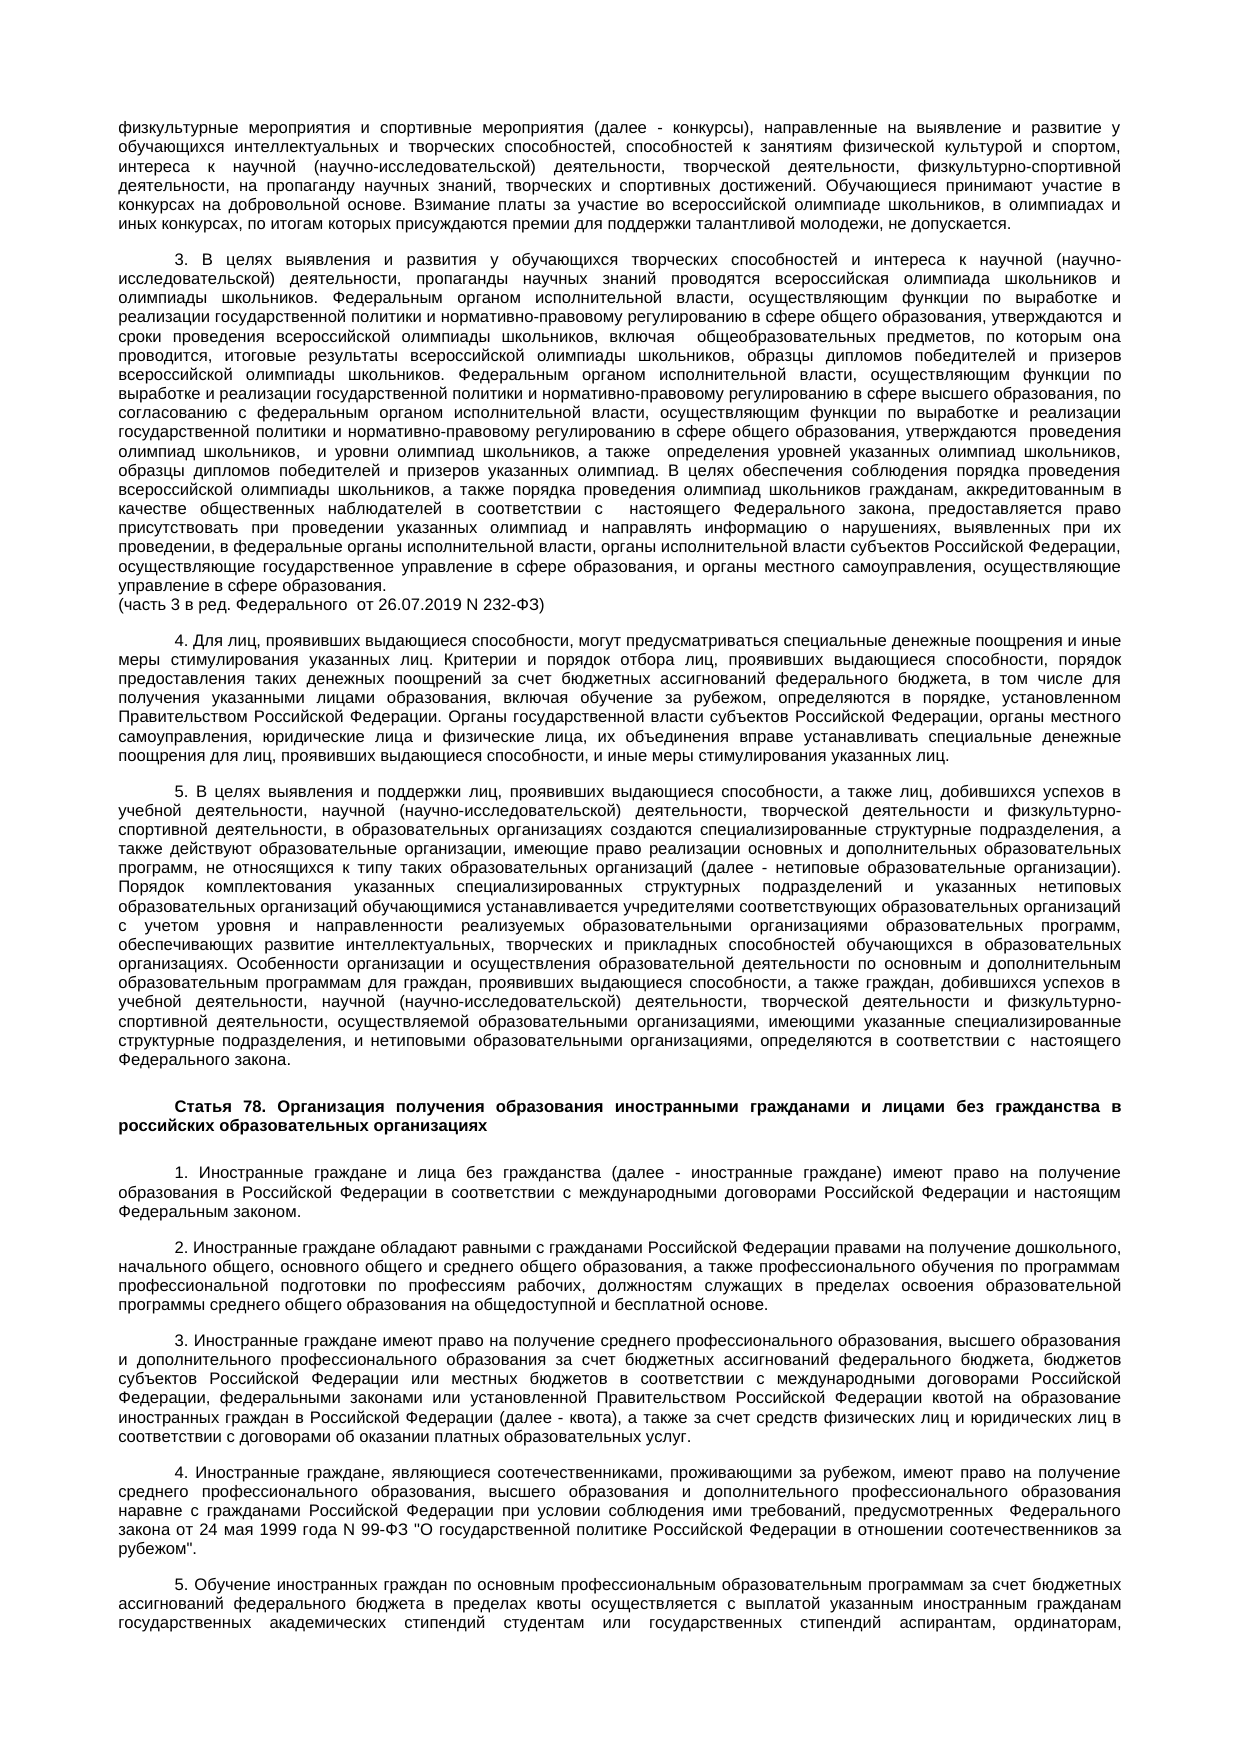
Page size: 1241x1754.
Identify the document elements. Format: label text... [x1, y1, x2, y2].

text 1. Иностранные граждане и лица без гражданства (далее - иностранные граждане) имеют право на получение образования в Российской Федерации в соответствии с международными договорами Российской Федерации и настоящим Федеральным законом. [118, 1163, 1122, 1221]
text 5. Обучение иностранных граждан по основным профессиональным образовательным программам за счет бюджетных ассигнований федерального бюджета в пределах квоты осуществляется с выплатой указанным иностранным гражданам государственных академических стипендий студентам или государственных стипендий аспирантам, ординаторам, [118, 1575, 1122, 1632]
text Статья 78. Организация получения образования иностранными гражданами и лицами без гражданства в российских образовательных организациях [118, 1097, 1122, 1135]
text 4. Для лиц, проявивших выдающиеся способности, могут предусматриваться специальные денежные поощрения и иные меры стимулирования указанных лиц. Критерии и порядок отбора лиц, проявивших выдающиеся способности, порядок предоставления таких денежных поощрений за счет бюджетных ассигнований федерального бюджета, в том числе для получения указанными лицами образования, включая обучение за рубежом, определяются в порядке, установленном Правительством Российской Федерации. Органы государственной власти субъектов Российской Федерации, органы местного самоуправления, юридические лица и физические лица, их объединения вправе устанавливать специальные денежные поощрения для лиц, проявивших выдающиеся способности, и иные меры стимулирования указанных лиц. [118, 631, 1122, 765]
text (часть 3 в ред. Федерального от 26.07.2019 N 232-ФЗ) [118, 595, 1122, 614]
text 5. В целях выявления и поддержки лиц, проявивших выдающиеся способности, а также лиц, добившихся успехов в учебной деятельности, научной (научно-исследовательской) деятельности, творческой деятельности и физкультурно-спортивной деятельности, в образовательных организациях создаются специализированные структурные подразделения, а также действуют образовательные организации, имеющие право реализации основных и дополнительных образовательных программ, не относящихся к типу таких образовательных организаций (далее - нетиповые образовательные организации). Порядок комплектования указанных специализированных структурных подразделений и указанных нетиповых образовательных организаций обучающимися устанавливается учредителями соответствующих образовательных организаций с учетом уровня и направленности реализуемых образовательными организациями образовательных программ, обеспечивающих развитие интеллектуальных, творческих и прикладных способностей обучающихся в образовательных организациях. Особенности организации и осуществления образовательной деятельности по основным и дополнительным образовательным программам для граждан, проявивших выдающиеся способности, а также граждан, добившихся успехов в учебной деятельности, научной (научно-исследовательской) деятельности, творческой деятельности и физкультурно-спортивной деятельности, осуществляемой образовательными организациями, имеющими указанные специализированные структурные подразделения, и нетиповыми образовательными организациями, определяются в соответствии с настоящего Федерального закона. [118, 781, 1122, 1069]
text физкультурные мероприятия и спортивные мероприятия (далее - конкурсы), направленные на выявление и развитие у обучающихся интеллектуальных и творческих способностей, способностей к занятиям физической культурой и спортом, интереса к научной (научно-исследовательской) деятельности, творческой деятельности, физкультурно-спортивной деятельности, на пропаганду научных знаний, творческих и спортивных достижений. Обучающиеся принимают участие в конкурсах на добровольной основе. Взимание платы за участие во всероссийской олимпиаде школьников, в олимпиадах и иных конкурсах, по итогам которых присуждаются премии для поддержки талантливой молодежи, не допускается. [118, 118, 1122, 233]
text 4. Иностранные граждане, являющиеся соотечественниками, проживающими за рубежом, имеют право на получение среднего профессионального образования, высшего образования и дополнительного профессионального образования наравне с гражданами Российской Федерации при условии соблюдения ими требований, предусмотренных Федерального закона от 24 мая 1999 года N 99-ФЗ "О государственной политике Российской Федерации в отношении соотечественников за рубежом". [118, 1462, 1122, 1558]
text 2. Иностранные граждане обладают равными с гражданами Российской Федерации правами на получение дошкольного, начального общего, основного общего и среднего общего образования, а также профессионального обучения по программам профессиональной подготовки по профессиям рабочих, должностям служащих в пределах освоения образовательной программы среднего общего образования на общедоступной и бесплатной основе. [118, 1237, 1122, 1314]
text 3. В целях выявления и развития у обучающихся творческих способностей и интереса к научной (научно-исследовательской) деятельности, пропаганды научных знаний проводятся всероссийская олимпиада школьников и олимпиады школьников. Федеральным органом исполнительной власти, осуществляющим функции по выработке и реализации государственной политики и нормативно-правовому регулированию в сфере общего образования, утверждаются и сроки проведения всероссийской олимпиады школьников, включая общеобразовательных предметов, по которым она проводится, итоговые результаты всероссийской олимпиады школьников, образцы дипломов победителей и призеров всероссийской олимпиады школьников. Федеральным органом исполнительной власти, осуществляющим функции по выработке и реализации государственной политики и нормативно-правовому регулированию в сфере высшего образования, по согласованию с федеральным органом исполнительной власти, осуществляющим функции по выработке и реализации государственной политики и нормативно-правовому регулированию в сфере общего образования, утверждаются проведения олимпиад школьников, и уровни олимпиад школьников, а также определения уровней указанных олимпиад школьников, образцы дипломов победителей и призеров указанных олимпиад. В целях обеспечения соблюдения порядка проведения всероссийской олимпиады школьников, а также порядка проведения олимпиад школьников гражданам, аккредитованным в качестве общественных наблюдателей в соответствии с настоящего Федерального закона, предоставляется право присутствовать при проведении указанных олимпиад и направлять информацию о нарушениях, выявленных при их проведении, в федеральные органы исполнительной власти, органы исполнительной власти субъектов Российской Федерации, осуществляющие государственное управление в сфере образования, и органы местного самоуправления, осуществляющие управление в сфере образования. [118, 250, 1122, 595]
text 3. Иностранные граждане имеют право на получение среднего профессионального образования, высшего образования и дополнительного профессионального образования за счет бюджетных ассигнований федерального бюджета, бюджетов субъектов Российской Федерации или местных бюджетов в соответствии с международными договорами Российской Федерации, федеральными законами или установленной Правительством Российской Федерации квотой на образование иностранных граждан в Российской Федерации (далее - квота), а также за счет средств физических лиц и юридических лиц в соответствии с договорами об оказании платных образовательных услуг. [118, 1331, 1122, 1446]
